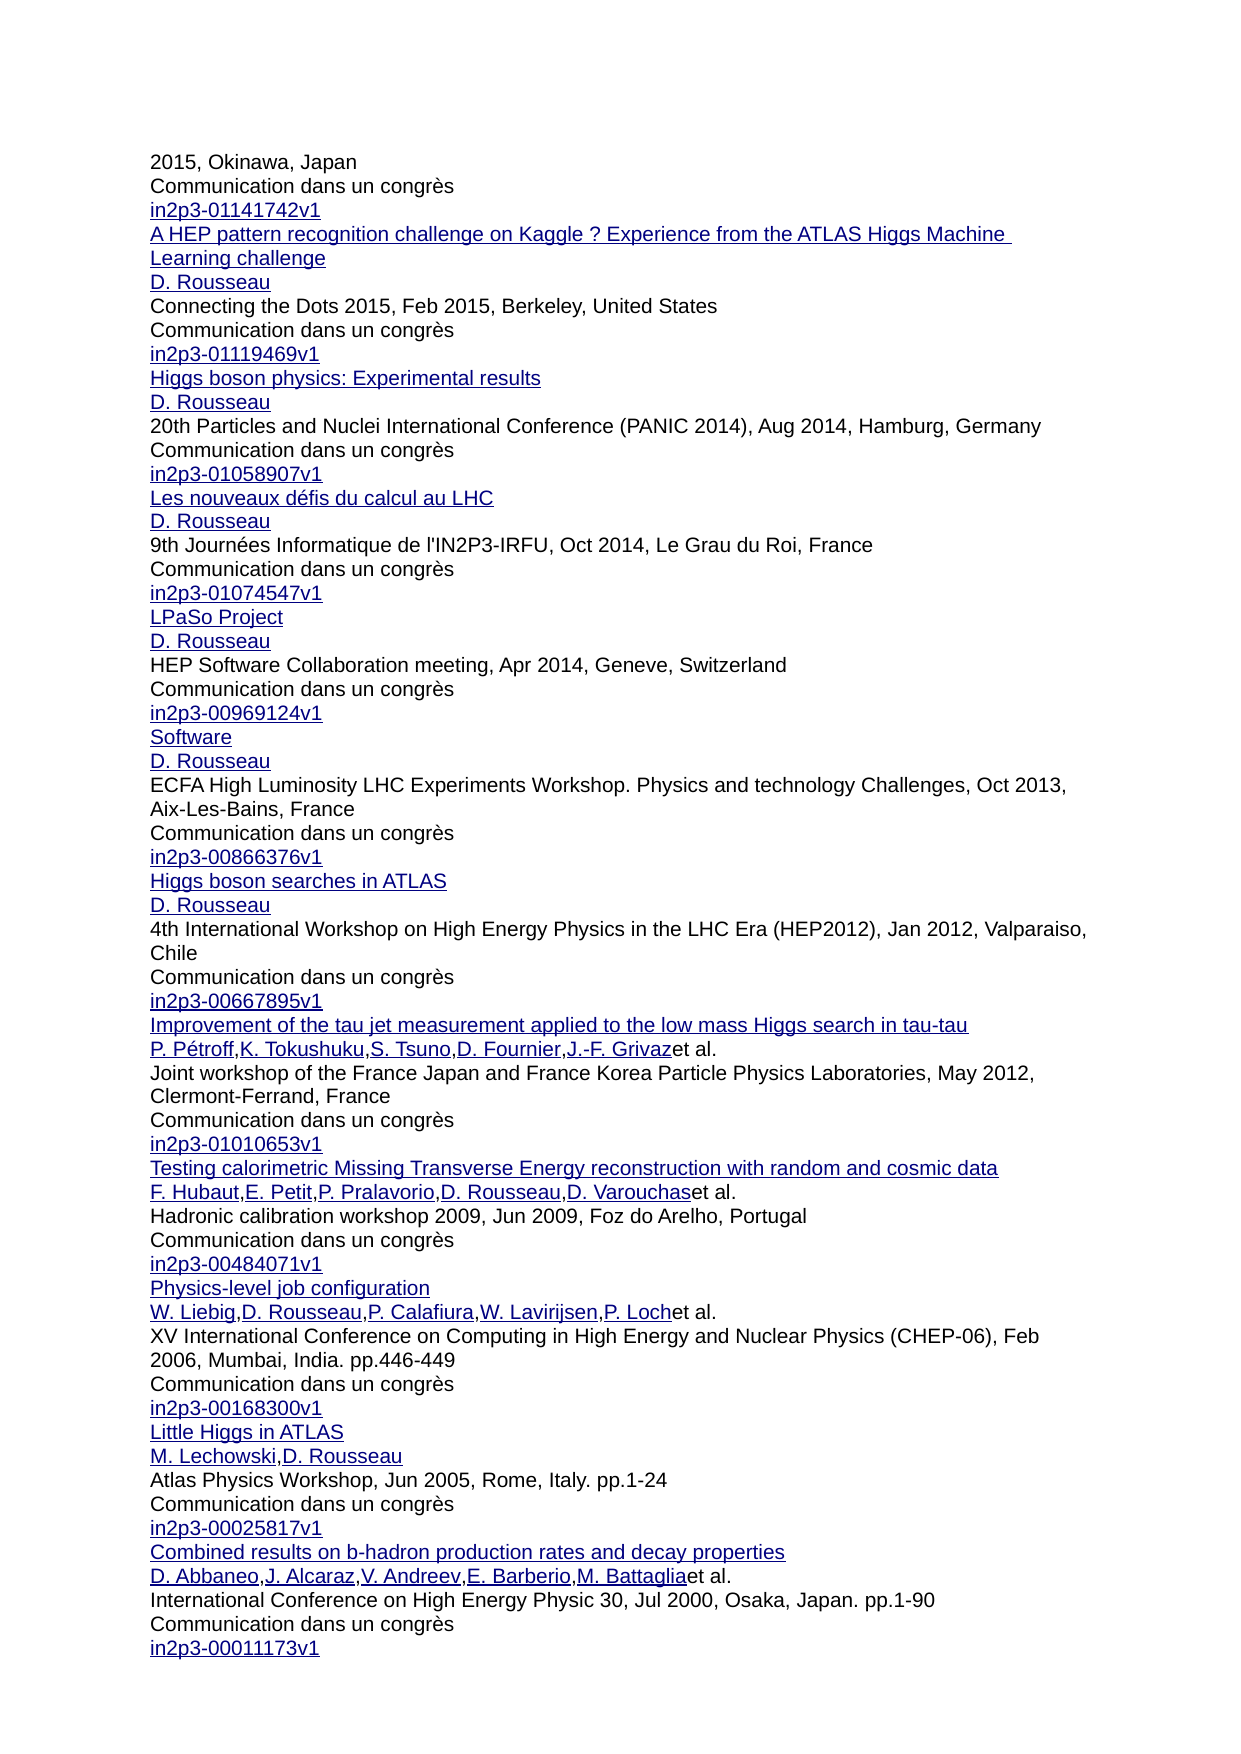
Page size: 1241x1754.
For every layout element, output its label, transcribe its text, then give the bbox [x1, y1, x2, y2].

table_cell LPaSo Project D. Rousseau HEP Software Collaboration meeting, Apr 2014, Geneve, Switzerland Communication dans un congrès in2p3-00969124v1 [150, 605, 1090, 725]
table_cell Little Higgs in ATLAS M. Lechowski,D. Rousseau Atlas Physics Workshop, Jun 2005, Rome, Italy. pp.1-24 Communication dans un congrès in2p3-00025817v1 [150, 1420, 1090, 1539]
table_cell A HEP pattern recognition challenge on Kaggle ? Experience from the ATLAS Higgs Machine Learning challenge D. Rousseau Connecting the Dots 2015, Feb 2015, Berkeley, United States Communication dans un congrès in2p3-01119469v1 [150, 222, 1090, 366]
table_cell Testing calorimetric Missing Transverse Energy reconstruction with random and cosmic data F. Hubaut,E. Petit,P. Pralavorio,D. Rousseau,D. Varouchaset al. Hadronic calibration workshop 2009, Jun 2009, Foz do Arelho, Portugal Communication dans un congrès in2p3-00484071v1 [150, 1156, 1090, 1276]
table_cell 2015, Okinawa, Japan Communication dans un congrès in2p3-01141742v1 [150, 150, 1090, 222]
table_cell Les nouveaux défis du calcul au LHC D. Rousseau 9th Journées Informatique de l'IN2P3-IRFU, Oct 2014, Le Grau du Roi, France Communication dans un congrès in2p3-01074547v1 [150, 485, 1090, 605]
table_cell Improvement of the tau jet measurement applied to the low mass Higgs search in tau-tau P. Pétroff,K. Tokushuku,S. Tsuno,D. Fournier,J.-F. Grivazet al. Joint workshop of the France Japan and France Korea Particle Physics Laboratories, May 2012, Clermont-Ferrand, France Communication dans un congrès in2p3-01010653v1 [150, 1013, 1090, 1156]
table_cell Physics-level job configuration W. Liebig,D. Rousseau,P. Calafiura,W. Lavirijsen,P. Lochet al. XV International Conference on Computing in High Energy and Nuclear Physics (CHEP-06), Feb 2006, Mumbai, India. pp.446-449 Communication dans un congrès in2p3-00168300v1 [150, 1276, 1090, 1420]
table_cell Higgs boson physics: Experimental results D. Rousseau 20th Particles and Nuclei International Conference (PANIC 2014), Aug 2014, Hamburg, Germany Communication dans un congrès in2p3-01058907v1 [150, 366, 1090, 485]
table_cell Combined results on b-hadron production rates and decay properties D. Abbaneo,J. Alcaraz,V. Andreev,E. Barberio,M. Battagliaet al. International Conference on High Energy Physic 30, Jul 2000, Osaka, Japan. pp.1-90 Communication dans un congrès in2p3-00011173v1 [150, 1540, 1090, 1659]
table_cell Higgs boson searches in ATLAS D. Rousseau 4th International Workshop on High Energy Physics in the LHC Era (HEP2012), Jan 2012, Valparaiso, Chile Communication dans un congrès in2p3-00667895v1 [150, 869, 1090, 1012]
table_cell Software D. Rousseau ECFA High Luminosity LHC Experiments Workshop. Physics and technology Challenges, Oct 2013, Aix-Les-Bains, France Communication dans un congrès in2p3-00866376v1 [150, 725, 1090, 869]
